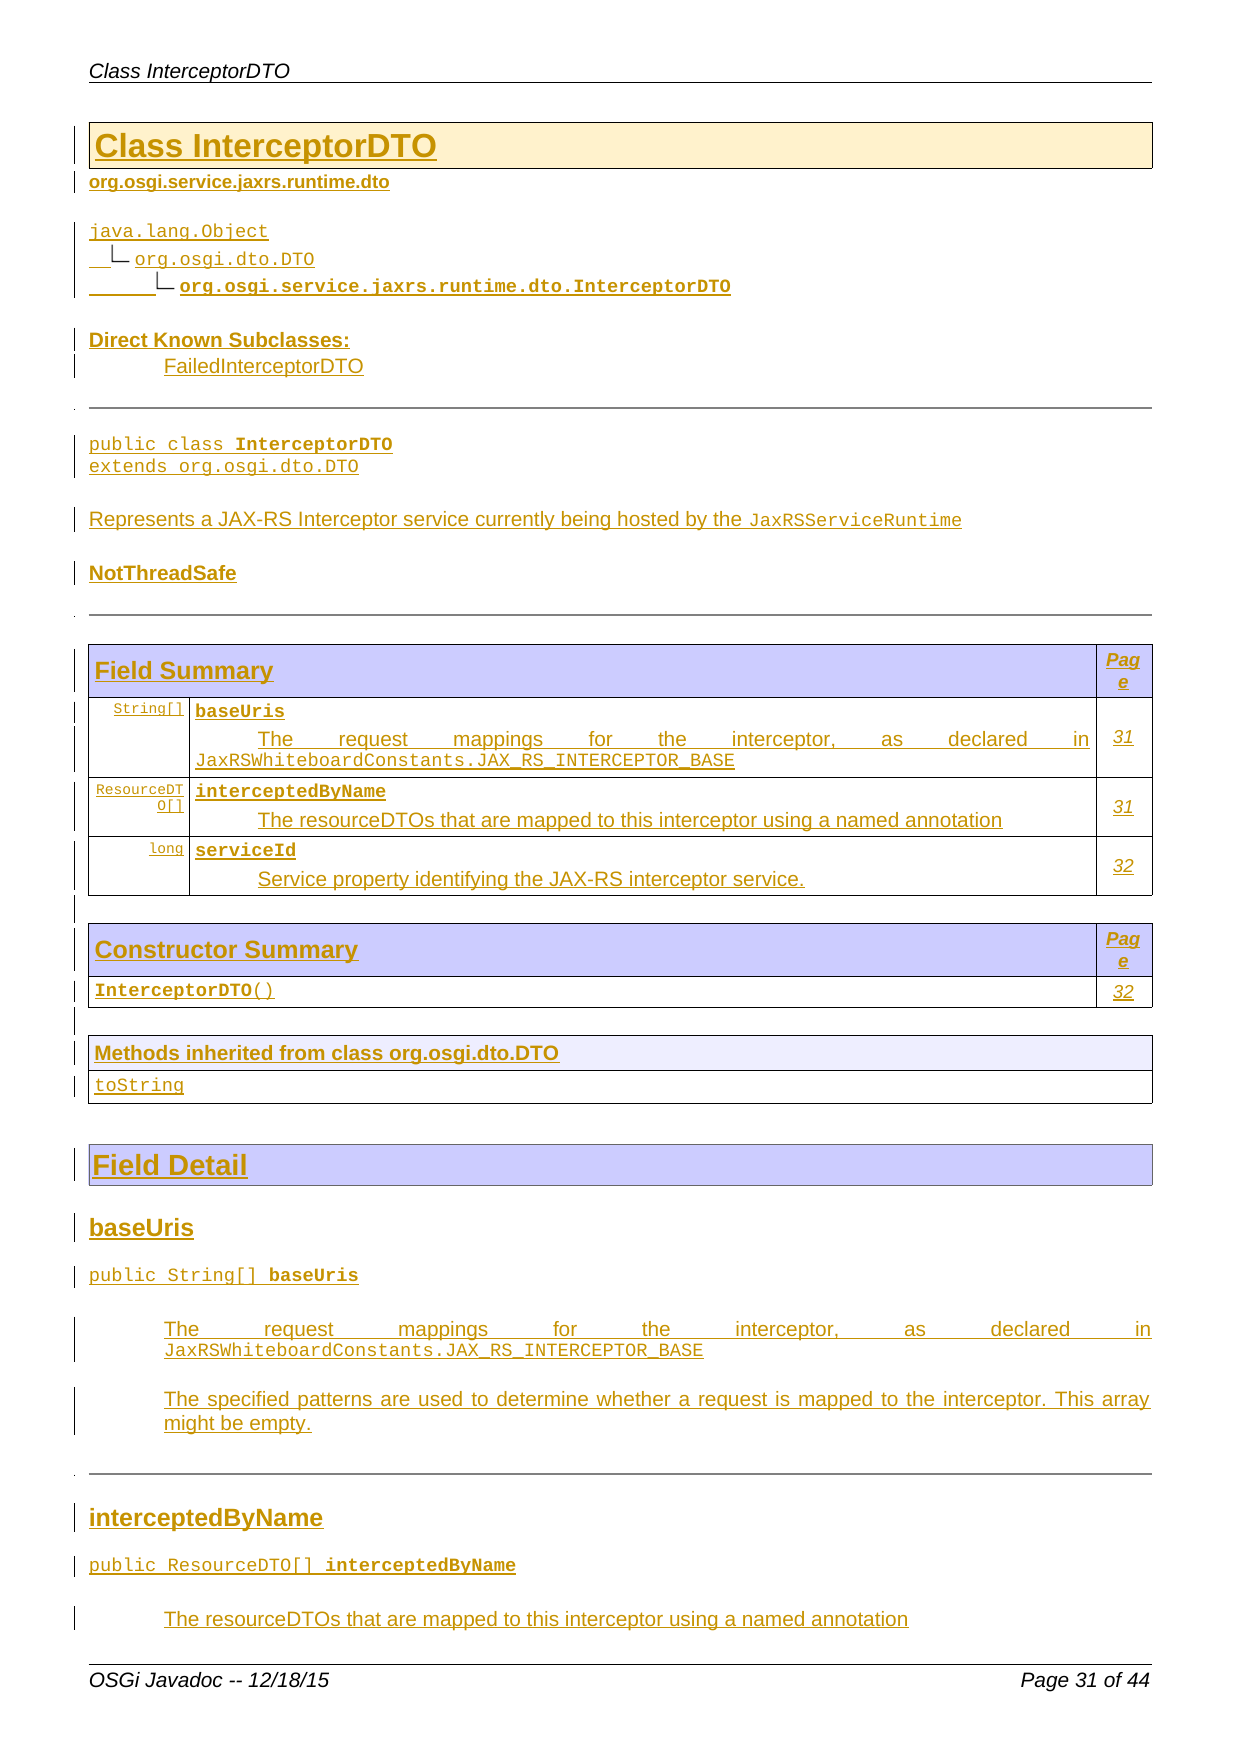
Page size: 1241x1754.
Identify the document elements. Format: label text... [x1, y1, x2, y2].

table_cell 29 [1097, 698, 1152, 777]
table_header Methods inherited from class org.osgi.dto.DTO [89, 1036, 1152, 1070]
text org.osgi.service.jaxrs.runtime.dto [88, 171, 1152, 193]
table_cell interceptedByName The resourceDTOs that are mapped to this interceptor using a named annotation [190, 778, 1096, 836]
table_header Page [1097, 924, 1152, 976]
text FailedInterceptorDTO [163, 354, 1152, 378]
text The request mappings for the interceptor, as declared in [163, 1317, 1152, 1338]
text The specified patterns are used to determine whether a request is mapped to the interceptor. This array might be empty. [163, 1387, 1152, 1435]
text org.osgi.service.jaxrs.runtime.dto.InterceptorDTO [88, 271, 1152, 298]
text Represents a JAX-RS Interceptor service currently being hosted by the JaxRSServiceRuntime [88, 507, 1152, 532]
table_cell String[] [89, 698, 189, 777]
subtitle interceptedByName [88, 1503, 1152, 1532]
table_cell ResourceDTO[] [89, 778, 189, 836]
table_cell baseUris The request mappings for the interceptor, as declared in JaxRSWhiteboardConstants.JAX_RS_INTERCEPTOR_BASE [190, 698, 1096, 777]
text extends org.osgi.dto.DTO [88, 456, 1152, 478]
subtitle Field Detail [90, 1145, 1152, 1185]
picture [156, 270, 180, 293]
table_cell serviceId Service property identifying the JAX-RS interceptor service. [190, 837, 1096, 895]
text java.lang.Object [88, 222, 1152, 243]
text The resourceDTOs that are mapped to this interceptor using a named annotation [163, 1606, 1152, 1630]
text NotThreadSafe [88, 561, 1152, 585]
table_cell 29 [1097, 778, 1152, 836]
text public String[] baseUris [88, 1266, 1152, 1287]
table_header Constructor Summary [89, 924, 1096, 976]
text public ResourceDTO[] interceptedByName [88, 1556, 1152, 1577]
text public class InterceptorDTO [88, 435, 1152, 456]
picture [111, 243, 135, 266]
text org.osgi.dto.DTO [88, 243, 1152, 271]
table_cell InterceptorDTO() [89, 977, 1096, 1007]
table_header Page [1097, 645, 1152, 697]
table_cell 30 [1097, 977, 1152, 1007]
subtitle Class InterceptorDTO [90, 123, 1152, 168]
subtitle baseUris [88, 1213, 1152, 1242]
table_header Field Summary [89, 645, 1096, 697]
subtitle Direct Known Subclasses: [88, 327, 1152, 351]
table_cell long [89, 837, 189, 895]
table_cell toString [89, 1071, 1152, 1103]
table_cell 30 [1097, 837, 1152, 895]
text JaxRSWhiteboardConstants.JAX_RS_INTERCEPTOR_BASE [163, 1339, 1152, 1362]
